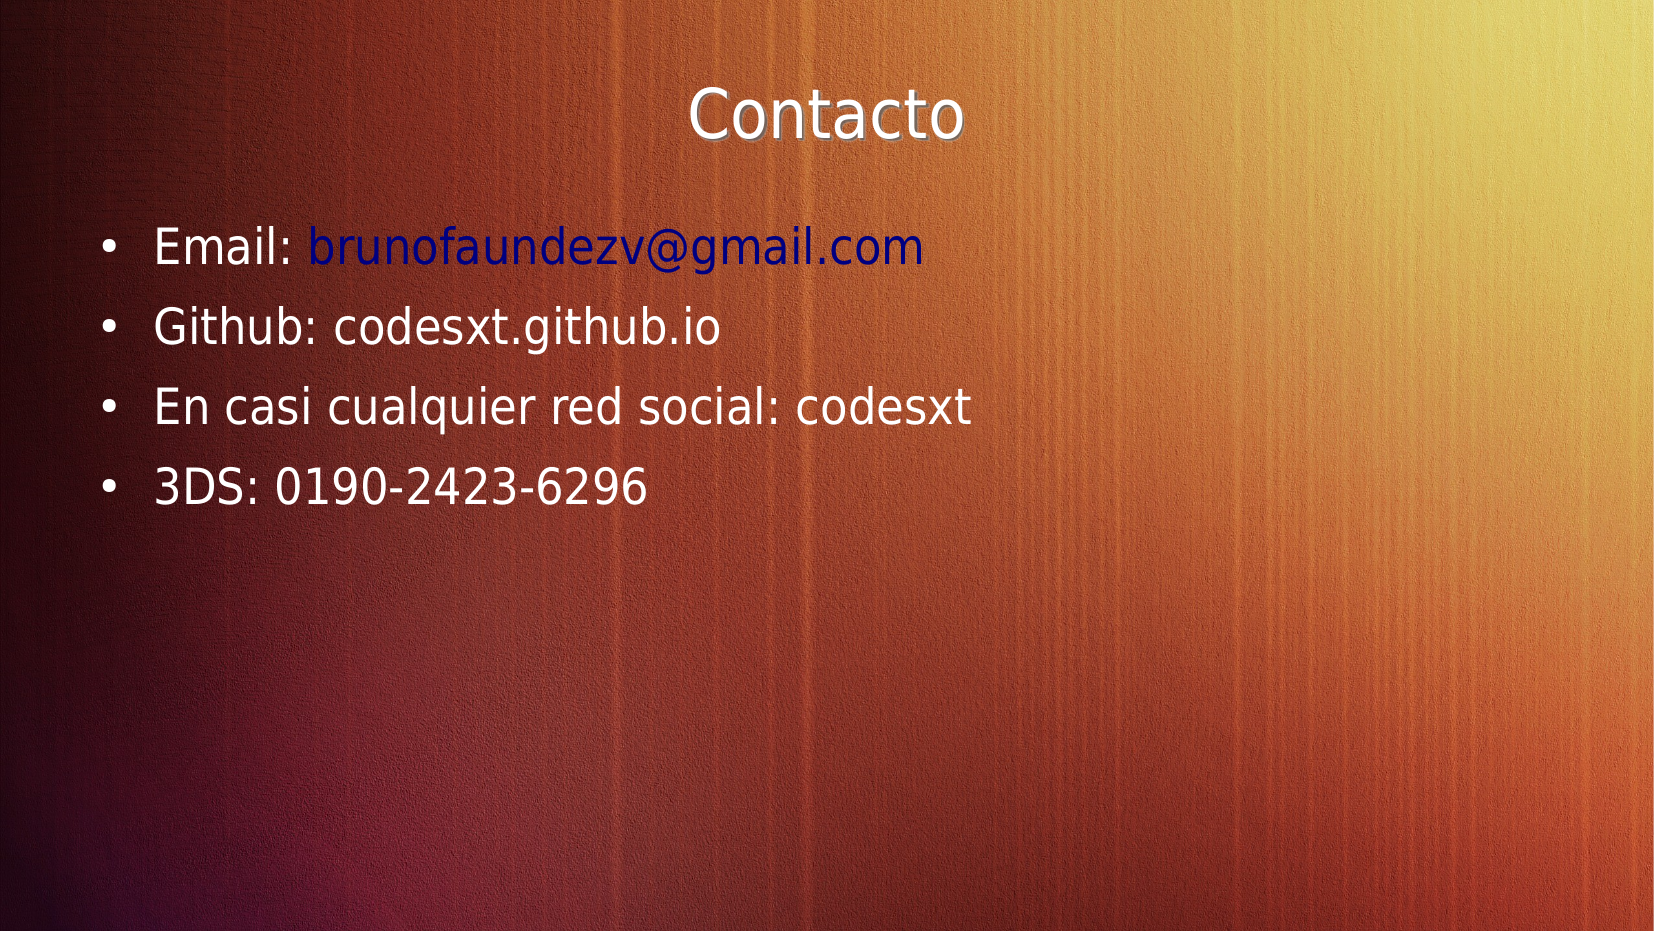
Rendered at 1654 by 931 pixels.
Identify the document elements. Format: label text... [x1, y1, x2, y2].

picture [0, 0, 1654, 931]
list Email: brunofaundezv@gmail.com Github: codesxt.github.io En casi cualquier red social: codesxt 3DS: 0190-2423-6296 [82, 217, 1571, 758]
title Contacto [82, 37, 1571, 193]
